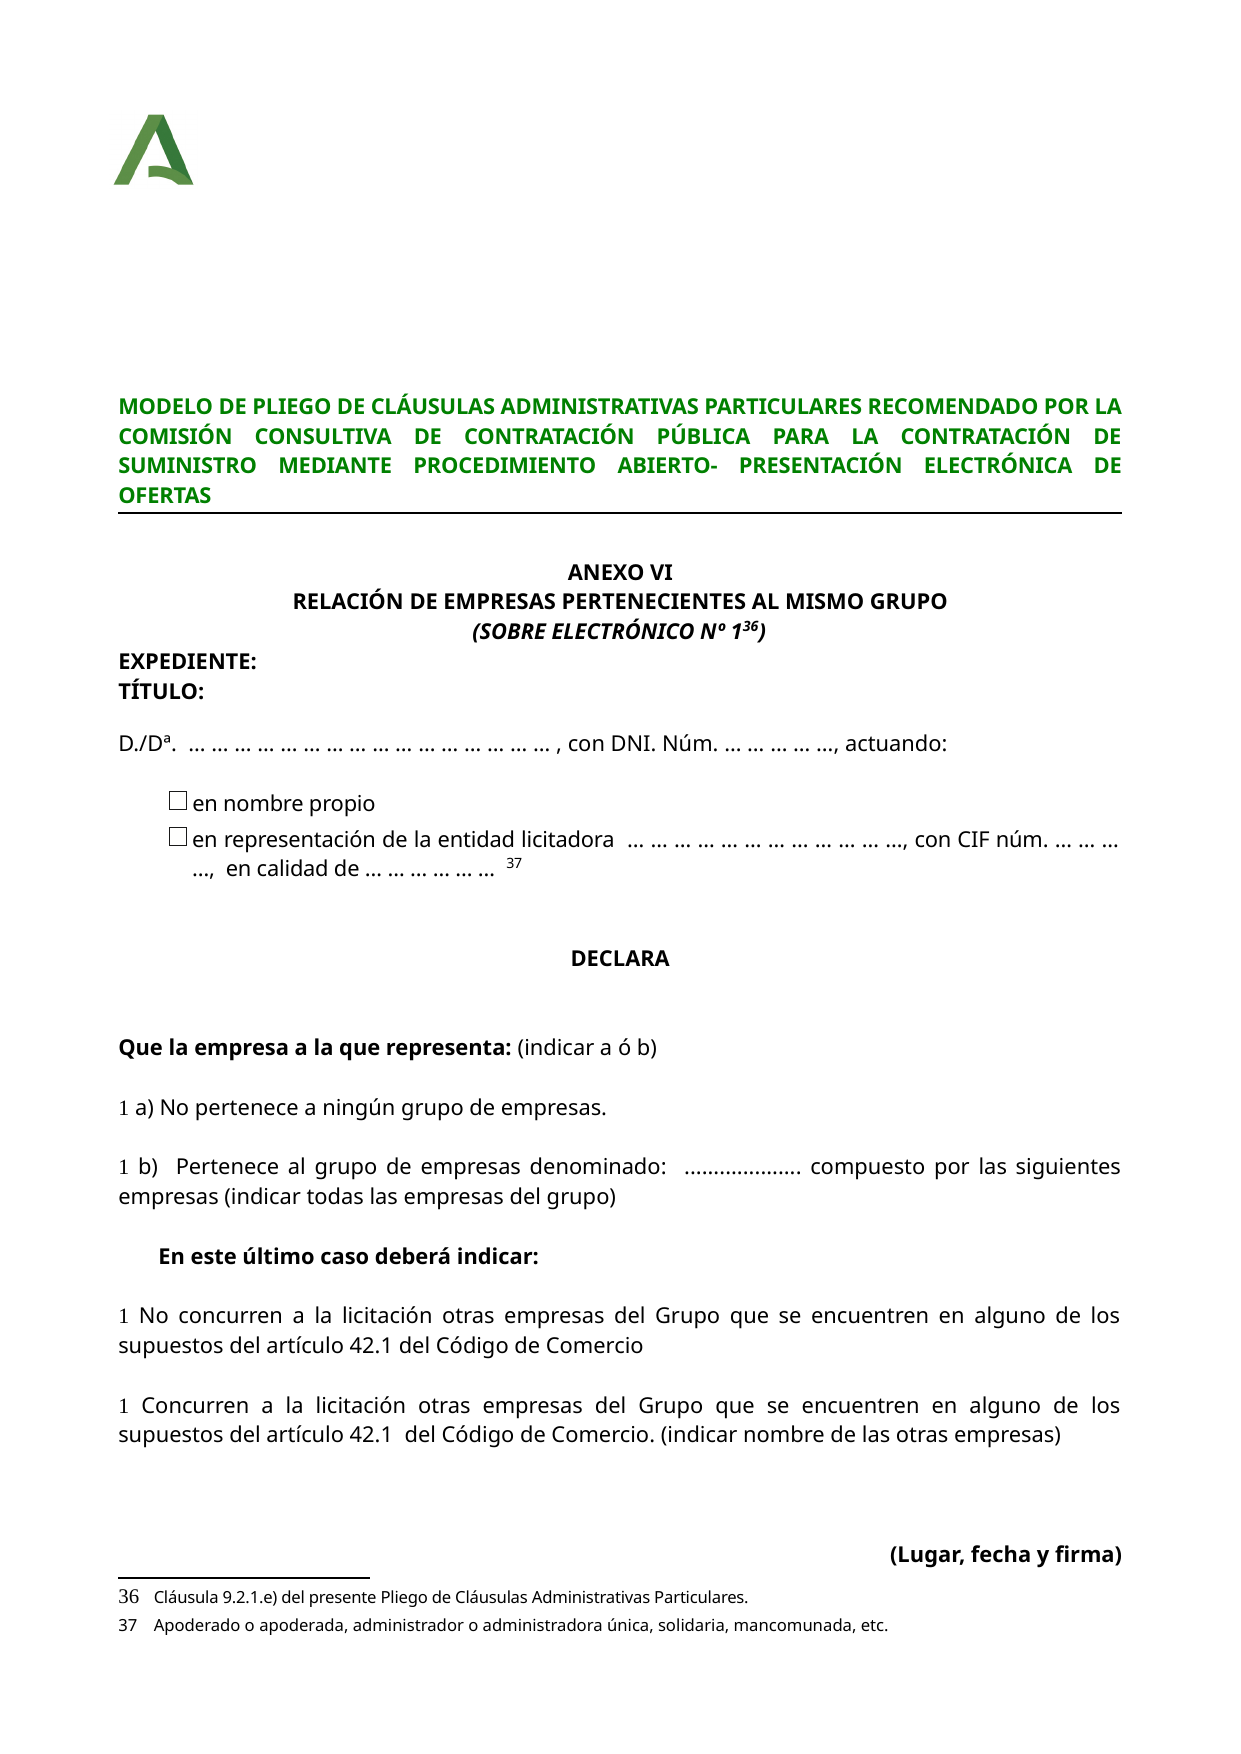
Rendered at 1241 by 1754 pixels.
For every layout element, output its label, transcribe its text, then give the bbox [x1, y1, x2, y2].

text  a) No pertenece a ningún grupo de empresas. [118, 1092, 1122, 1122]
text TÍTULO: [118, 676, 1122, 706]
text Que la empresa a la que representa: (indicar a ó b) [118, 1032, 1122, 1062]
text En este último caso deberá indicar: [118, 1241, 1122, 1271]
text  b) Pertenece al grupo de empresas denominado: .................... compuesto por las siguientes empresas (indicar todas las empresas del grupo) [118, 1151, 1122, 1211]
text  Concurren a la licitación otras empresas del Grupo que se encuentren en alguno de los supuestos del artículo 42.1 del Código de Comercio. (indicar nombre de las otras empresas) [118, 1390, 1122, 1449]
text Apoderado o apoderada, administrador o administradora única, solidaria, mancomunada, etc. [118, 1614, 1122, 1637]
text  No concurren a la licitación otras empresas del Grupo que se encuentren en alguno de los supuestos del artículo 42.1 del Código de Comercio [118, 1300, 1122, 1360]
text (Lugar, fecha y firma) [118, 1539, 1122, 1568]
text EXPEDIENTE: [118, 646, 1122, 676]
text D./Dª. … … … … … … … … … … … … … … … … , con DNI. Núm. … … … … …, actuando: [118, 728, 1122, 758]
text en nombre propio [192, 788, 1122, 818]
text Cláusula 9.2.1.e) del presente Pliego de Cláusulas Administrativas Particulares. [118, 1584, 1122, 1608]
text RELACIÓN DE EMPRESAS PERTENECIENTES AL MISMO GRUPO [118, 586, 1122, 616]
text DECLARA [118, 943, 1122, 973]
text (SOBRE ELECTRÓNICO Nº 1) [118, 616, 1122, 646]
text ANEXO VI [118, 557, 1122, 586]
picture [109, 110, 198, 189]
text en representación de la entidad licitadora … … … … … … … … … … … …, con CIF núm. … … … …, en calidad de … … … … … … [192, 824, 1122, 883]
text MODELO DE PLIEGO DE CLÁUSULAS ADMINISTRATIVAS PARTICULARES RECOMENDADO POR LA COMISIÓN CONSULTIVA DE CONTRATACIÓN PÚBLICA PARA LA CONTRATACIÓN DE SUMINISTRO MEDIANTE PROCEDIMIENTO ABIERTO- PRESENTACIÓN ELECTRÓNICA DE OFERTAS [118, 391, 1122, 512]
